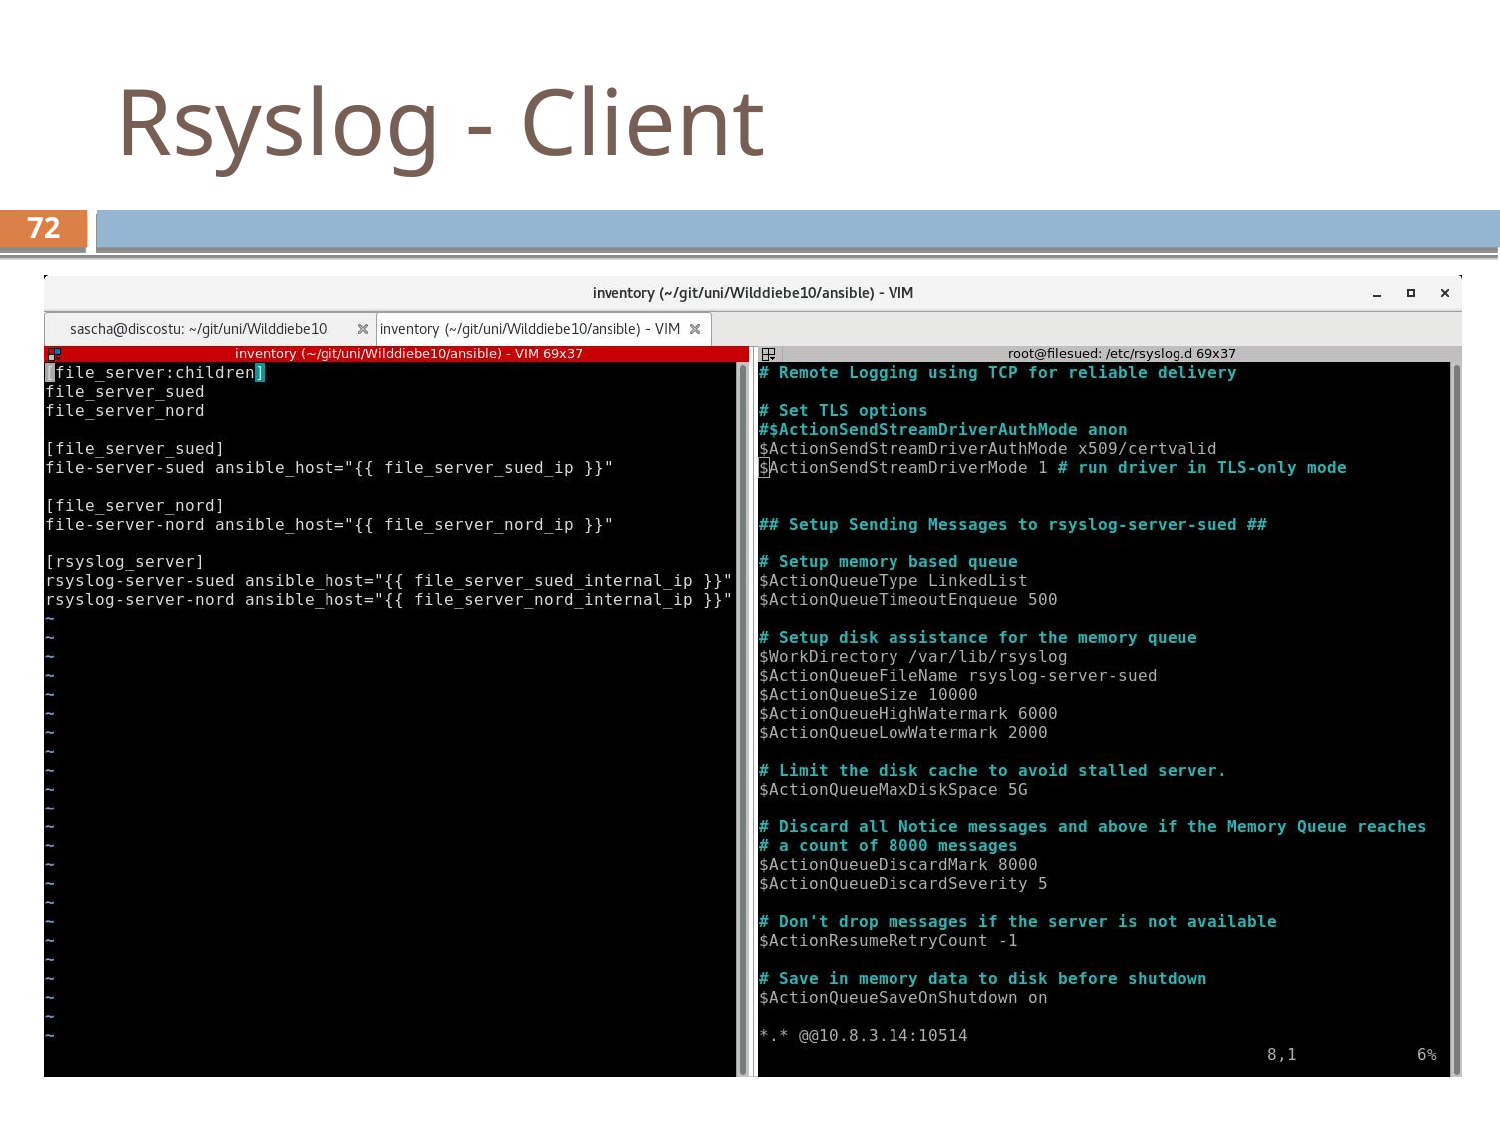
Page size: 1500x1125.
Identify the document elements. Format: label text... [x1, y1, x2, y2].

picture [44, 275, 1462, 1077]
title Rsyslog - Client [100, 37, 1438, 200]
